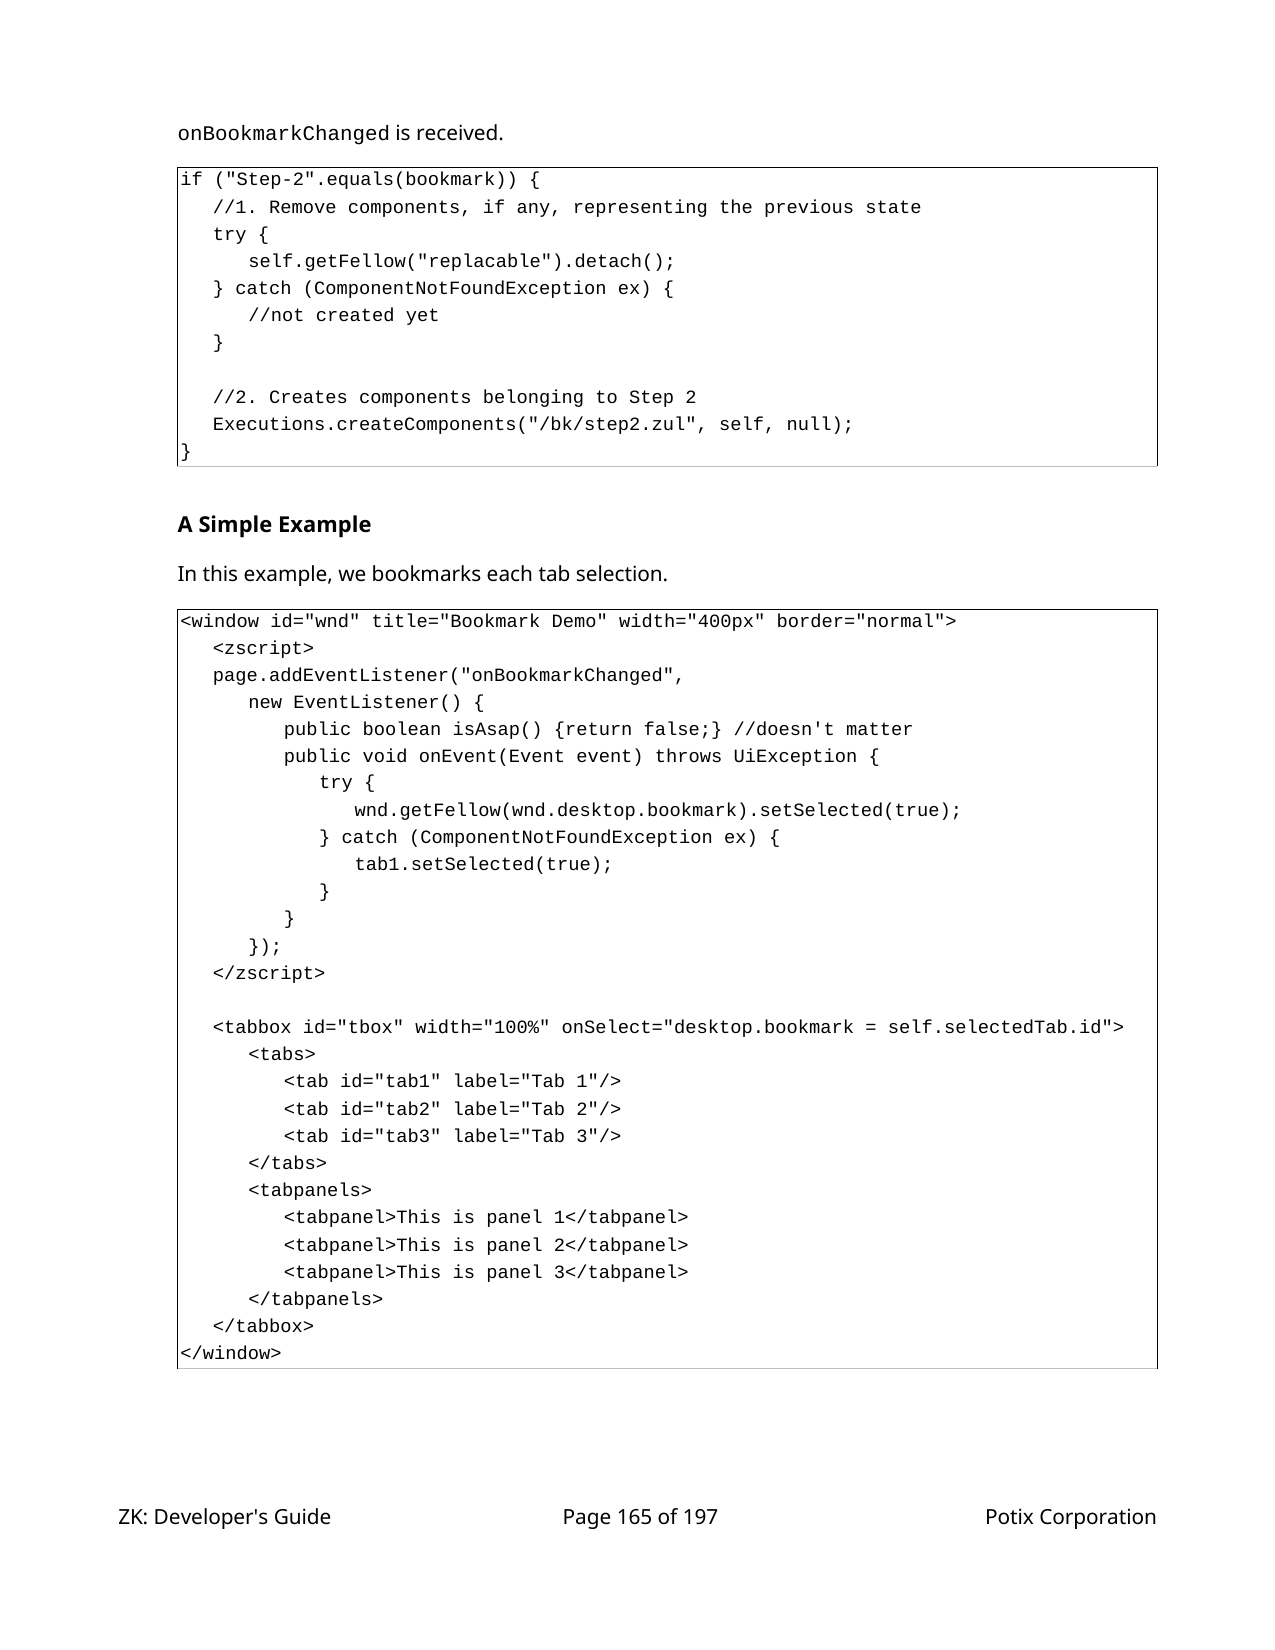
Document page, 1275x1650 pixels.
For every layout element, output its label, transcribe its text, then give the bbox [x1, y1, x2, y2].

text } [178, 879, 1157, 903]
text } catch (ComponentNotFoundException ex) { [178, 276, 1157, 300]
text page.addEventListener("onBookmarkChanged", [178, 663, 1157, 687]
text } [178, 906, 1157, 931]
text } [178, 439, 1157, 466]
text public boolean isAsap() {return false;} //doesn't matter public void onEvent(Event event) throws UiException { try { [178, 717, 1157, 794]
text } [178, 330, 1157, 355]
text //1. Remove components, if any, representing the previous state [178, 194, 1157, 219]
text <tabbox id="tbox" width="100%" onSelect="desktop.bookmark = self.selectedTab.id"> [178, 1015, 1157, 1039]
text Executions.createComponents("/bk/step2.zul", self, null); [178, 412, 1157, 436]
text onBookmarkChanged is received. [177, 118, 1157, 147]
text <tabpanel>This is panel 1</tabpanel> [178, 1205, 1157, 1229]
text <tabpanel>This is panel 3</tabpanel> [178, 1260, 1157, 1284]
text wnd.getFellow(wnd.desktop.bookmark).setSelected(true); [178, 797, 1157, 822]
text //2. Creates components belonging to Step 2 [178, 385, 1157, 409]
text <tabs> [178, 1042, 1157, 1066]
text In this example, we bookmarks each tab selection. [177, 559, 1157, 588]
text if ("Step-2".equals(bookmark)) { [178, 168, 1157, 192]
text <tab id="tab1" label="Tab 1"/> [178, 1069, 1157, 1094]
text } catch (ComponentNotFoundException ex) { [178, 825, 1157, 849]
text <tabpanel>This is panel 2</tabpanel> [178, 1232, 1157, 1257]
text <tabpanels> [178, 1178, 1157, 1202]
text <zscript> [178, 636, 1157, 660]
text <tab id="tab3" label="Tab 3"/> [178, 1124, 1157, 1148]
text </tabpanels> [178, 1287, 1157, 1311]
text </window> [178, 1341, 1157, 1368]
text </tabbox> [178, 1314, 1157, 1338]
text </zscript> [178, 961, 1157, 985]
text </tabs> [178, 1151, 1157, 1175]
text <tab id="tab2" label="Tab 2"/> [178, 1097, 1157, 1121]
text try { [178, 222, 1157, 246]
text new EventListener() { [178, 690, 1157, 714]
text tab1.setSelected(true); [178, 852, 1157, 876]
subtitle A Simple Example [177, 509, 1157, 539]
text <window id="wnd" title="Bookmark Demo" width="400px" border="normal"> [178, 610, 1157, 633]
text self.getFellow("replacable").detach(); [178, 249, 1157, 273]
text //not created yet [178, 303, 1157, 327]
text }); [178, 933, 1157, 958]
